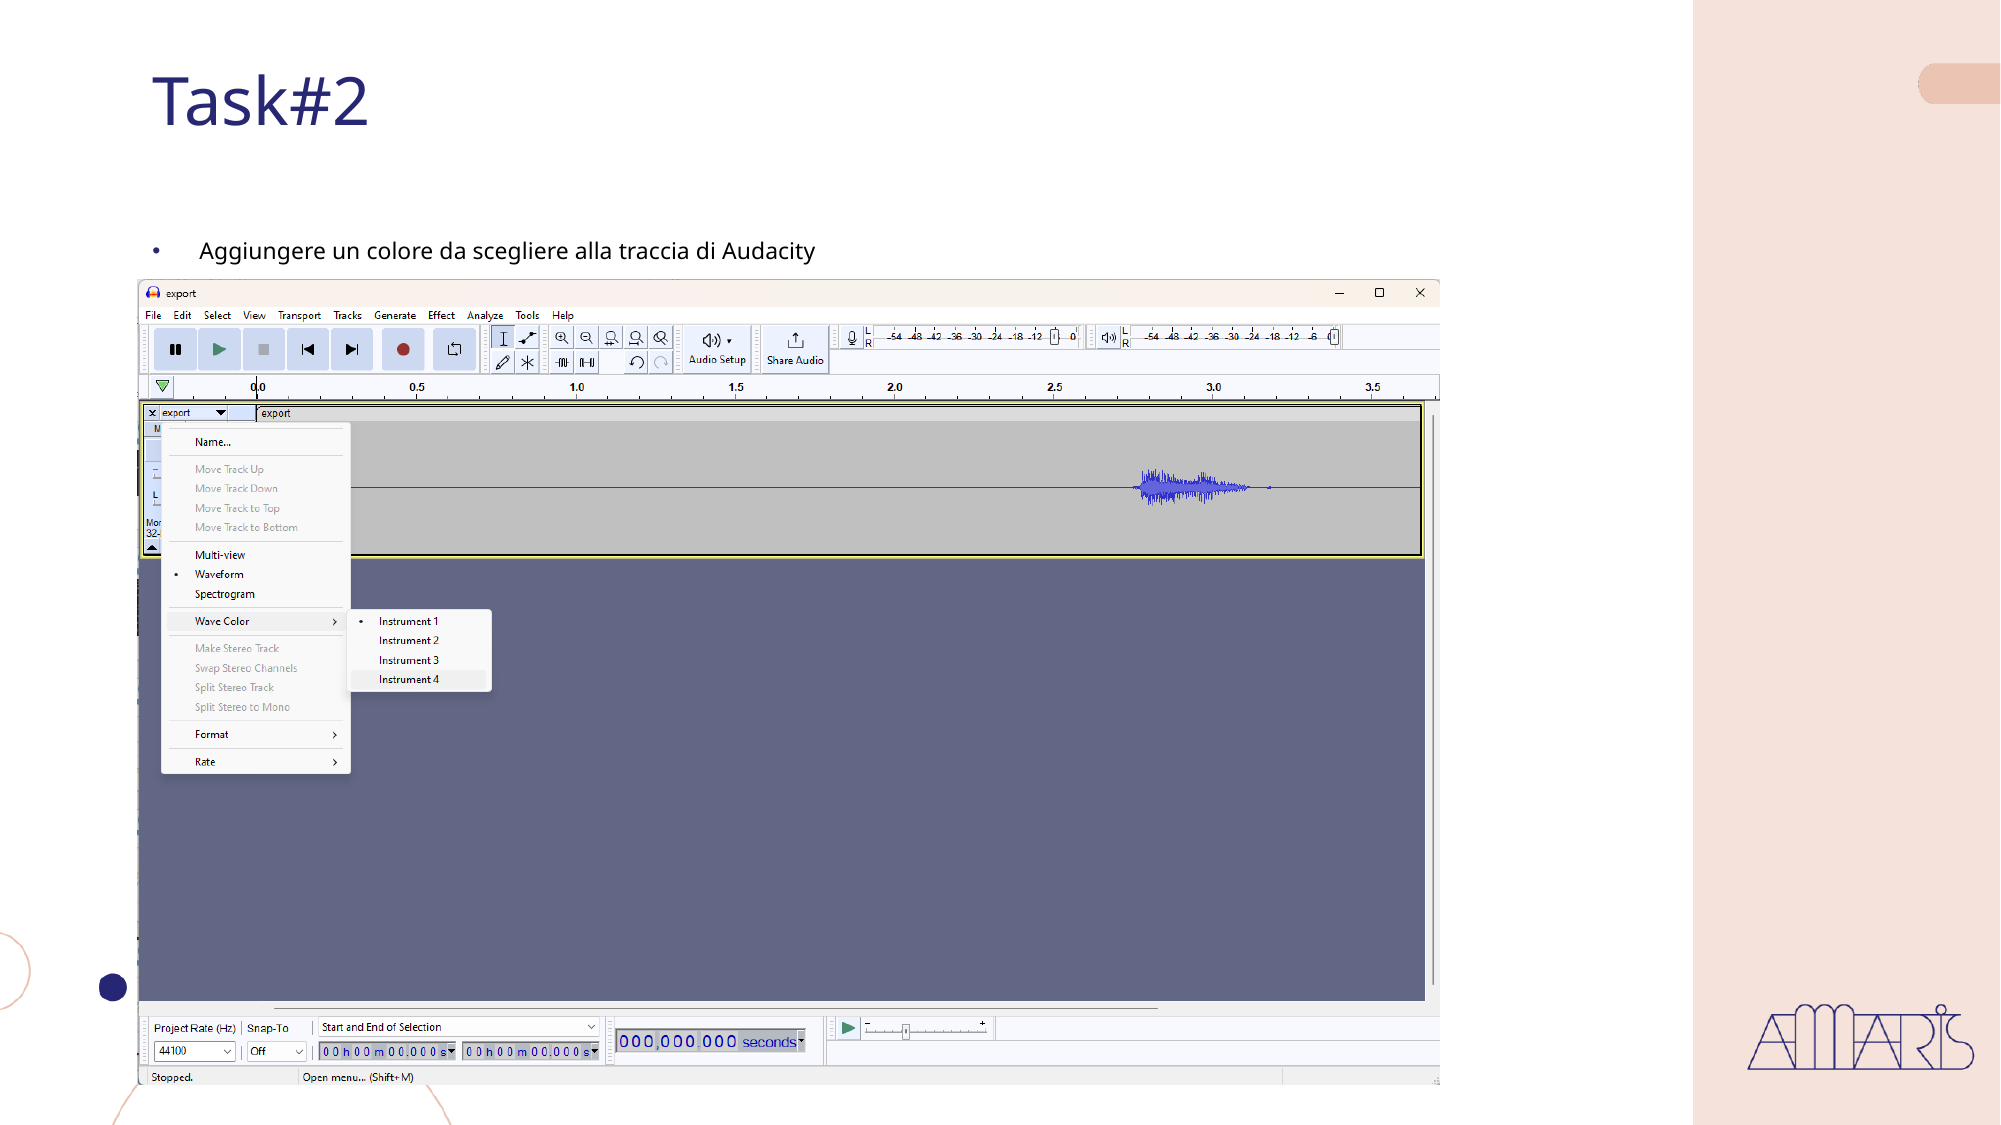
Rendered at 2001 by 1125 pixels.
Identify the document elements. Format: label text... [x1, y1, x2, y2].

list Aggiungere un colore da scegliere alla traccia di Audacity [137, 223, 1574, 270]
title Task#2 [137, 59, 1577, 148]
picture [137, 279, 1440, 1085]
